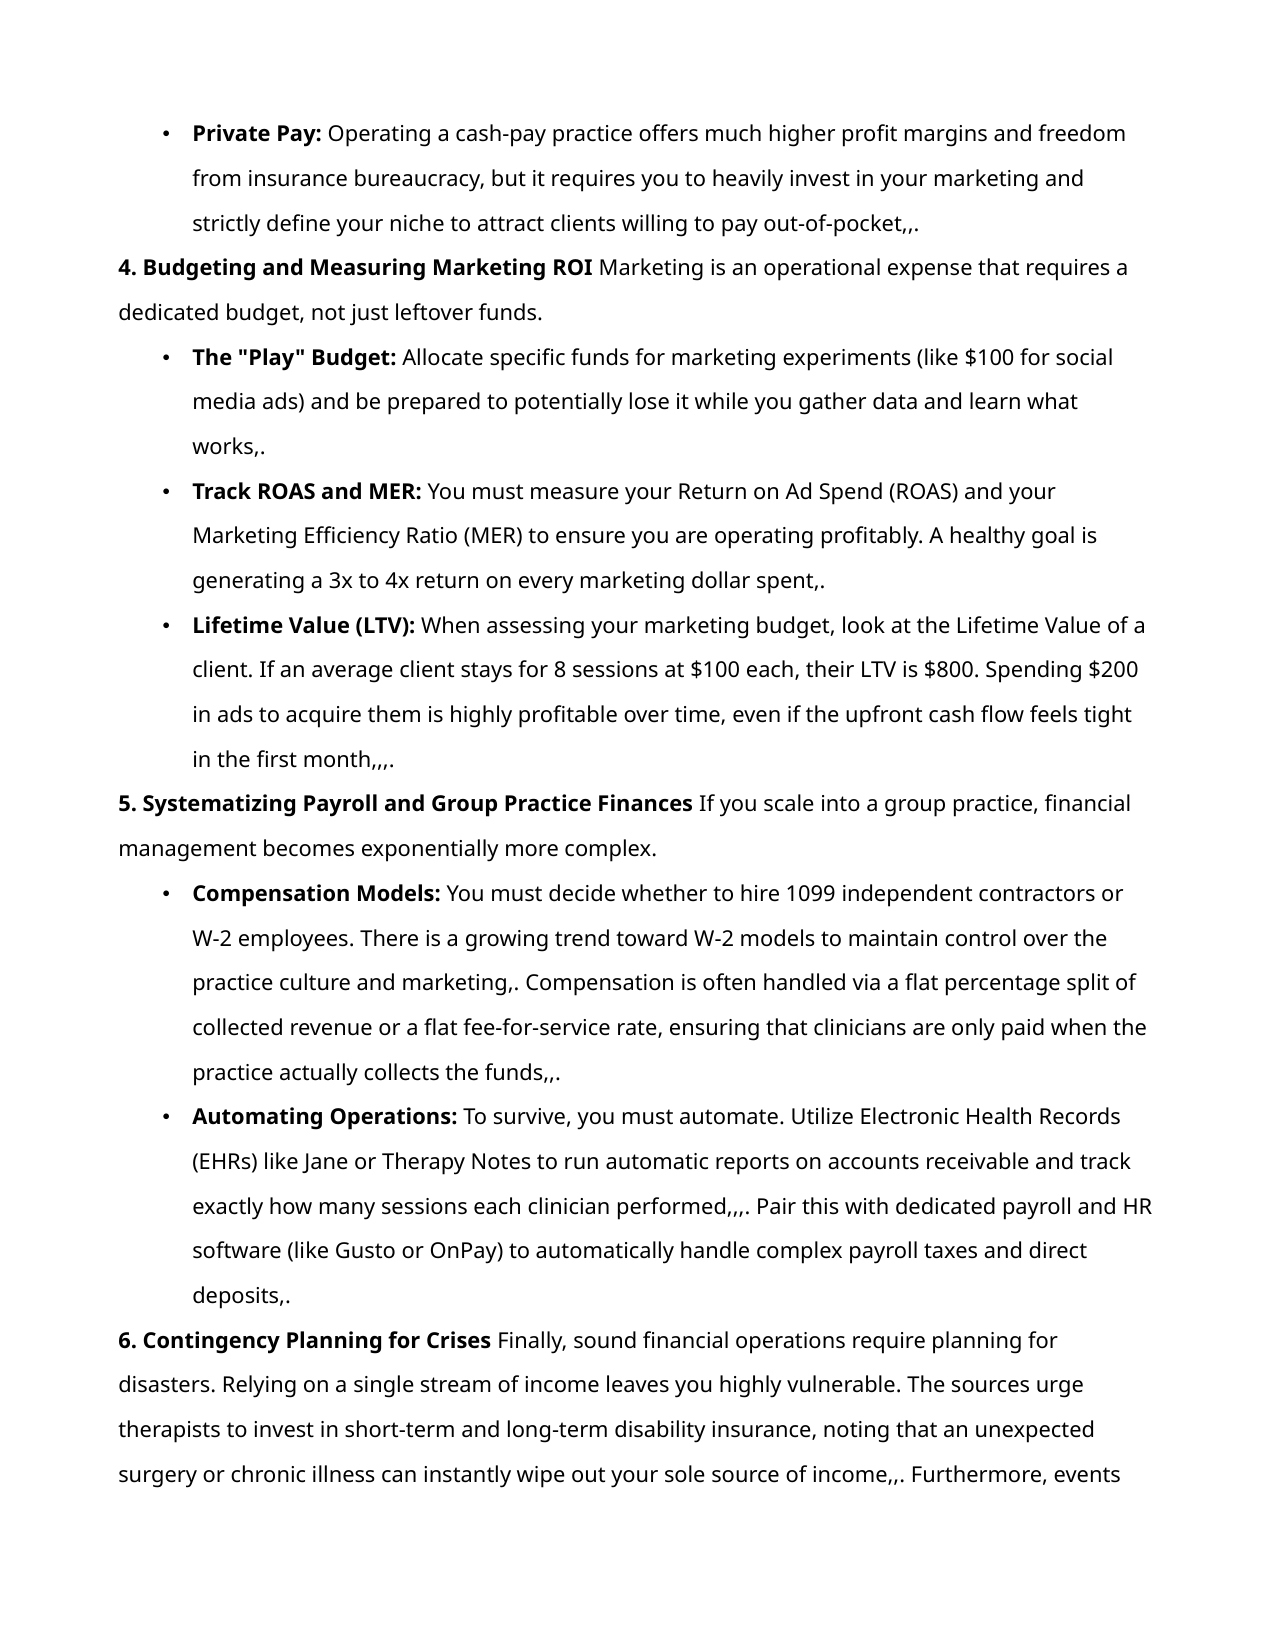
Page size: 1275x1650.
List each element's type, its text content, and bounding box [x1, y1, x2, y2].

list Private Pay: Operating a cash-pay practice offers much higher profit margins and freedom from insurance bureaucracy, but it requires you to heavily invest in your marketing and strictly define your niche to attract clients willing to pay out-of-pocket,,. [162, 118, 1157, 237]
text 6. Contingency Planning for Crises Finally, sound financial operations require planning for disasters. Relying on a single stream of income leaves you highly vulnerable. The sources urge therapists to invest in short-term and long-term disability insurance, noting that an unexpected surgery or chronic illness can instantly wipe out your sole source of income,,. Furthermore, events [118, 1325, 1157, 1488]
list Track ROAS and MER: You must measure your Return on Ad Spend (ROAS) and your Marketing Efficiency Ratio (MER) to ensure you are operating profitably. A healthy goal is generating a 3x to 4x return on every marketing dollar spent,. [162, 476, 1157, 595]
text 4. Budgeting and Measuring Marketing ROI Marketing is an operational expense that requires a dedicated budget, not just leftover funds. [118, 252, 1157, 327]
list Lifetime Value (LTV): When assessing your marketing budget, look at the Lifetime Value of a client. If an average client stays for 8 sessions at $100 each, their LTV is $800. Spending $200 in ads to acquire them is highly profitable over time, even if the upfront cash flow feels tight in the first month,,,. [162, 610, 1157, 773]
list Automating Operations: To survive, you must automate. Utilize Electronic Health Records (EHRs) like Jane or Therapy Notes to run automatic reports on accounts receivable and track exactly how many sessions each clinician performed,,,. Pair this with dedicated payroll and HR software (like Gusto or OnPay) to automatically handle complex payroll taxes and direct deposits,. [162, 1101, 1157, 1310]
text 5. Systematizing Payroll and Group Practice Finances If you scale into a group practice, financial management becomes exponentially more complex. [118, 788, 1157, 863]
list The "Play" Budget: Allocate specific funds for marketing experiments (like $100 for social media ads) and be prepared to potentially lose it while you gather data and learn what works,. [162, 342, 1157, 461]
list Compensation Models: You must decide whether to hire 1099 independent contractors or W-2 employees. There is a growing trend toward W-2 models to maintain control over the practice culture and marketing,. Compensation is often handled via a flat percentage split of collected revenue or a flat fee-for-service rate, ensuring that clinicians are only paid when the practice actually collects the funds,,. [162, 878, 1157, 1086]
